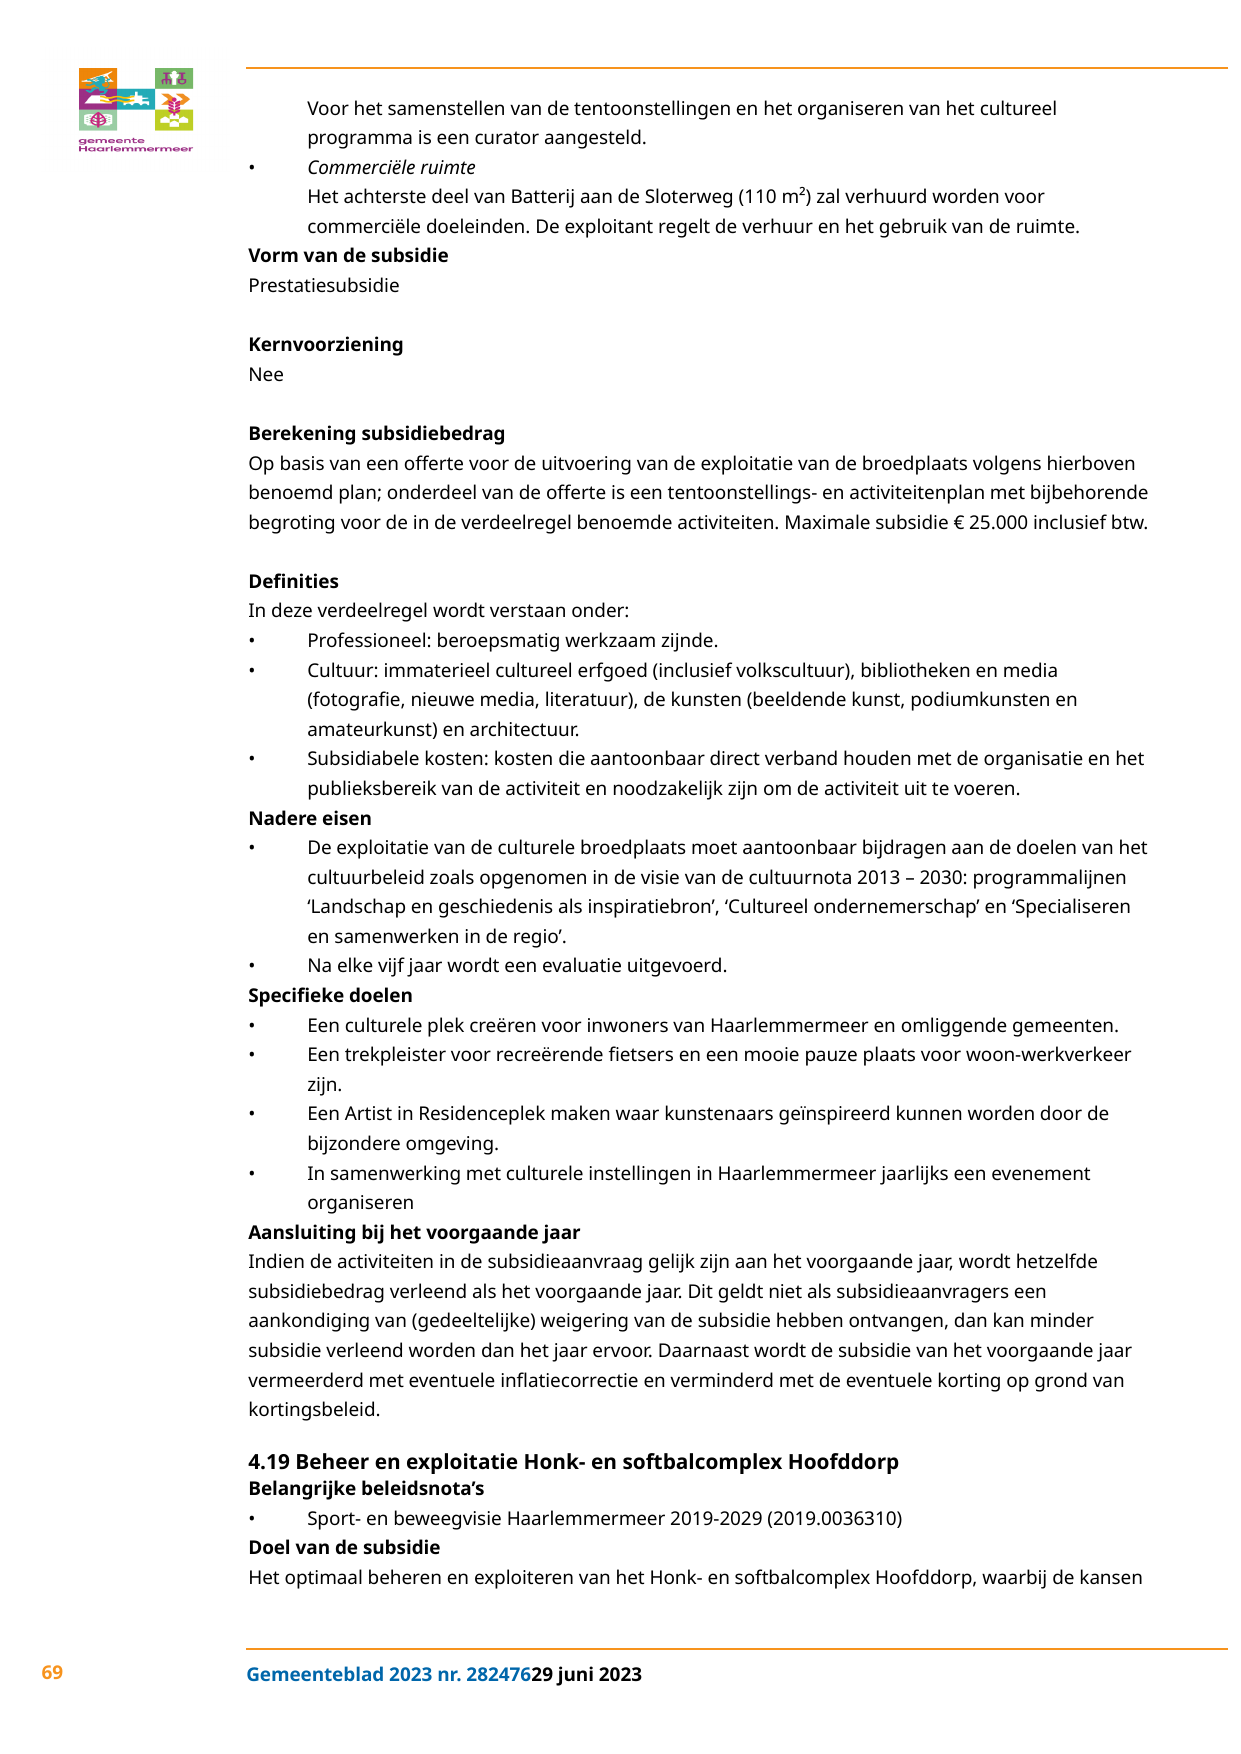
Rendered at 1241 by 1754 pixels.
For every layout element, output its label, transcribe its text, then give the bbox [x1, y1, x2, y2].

text 4.19 Beheer en exploitatie Honk- en softbalcomplex Hoofddorp [248, 1447, 1152, 1475]
text Berekening subsidiebedrag [248, 420, 1152, 446]
text Op basis van een offerte voor de uitvoering van de exploitatie van de broedplaats volgens hierboven benoemd plan; onderdeel van de offerte is een tentoonstellings- en activiteitenplan met bijbehorende begroting voor de in de verdeelregel benoemde activiteiten. Maximale subsidie € 25.000 inclusief btw. [248, 450, 1152, 535]
text Kernvoorziening [248, 331, 1152, 357]
text Belangrijke beleidsnota’s [248, 1475, 1152, 1501]
text In deze verdeelregel wordt verstaan onder: [248, 598, 1152, 623]
text Nadere eisen [248, 805, 1152, 831]
list Een Artist in Residenceplek maken waar kunstenaars geïnspireerd kunnen worden door de bijzondere omgeving. [248, 1101, 1152, 1156]
list Professioneel: beroepsmatig werkzaam zijnde. [248, 627, 1152, 653]
text Vorm van de subsidie [248, 243, 1152, 268]
list De exploitatie van de culturele broedplaats moet aantoonbaar bijdragen aan de doelen van het cultuurbeleid zoals opgenomen in de visie van de cultuurnota 2013 – 2030: programmalijnen ‘Landschap en geschiedenis als inspiratiebron’, ‘Cultureel ondernemerschap’ en ‘Specialiseren en samenwerken in de regio’. [248, 834, 1152, 949]
list Voor het samenstellen van de tentoonstellingen en het organiseren van het cultureel programma is een curator aangesteld. [248, 95, 1152, 150]
list Een culturele plek creëren voor inwoners van Haarlemmermeer en omliggende gemeenten. [248, 1012, 1152, 1038]
text Het optimaal beheren en exploiteren van het Honk- en softbalcomplex Hoofddorp, waarbij de kansen [248, 1564, 1152, 1590]
text Prestatiesubsidie [248, 272, 1152, 298]
picture [41, 47, 231, 172]
text Aansluiting bij het voorgaande jaar [248, 1219, 1152, 1245]
text Definities [248, 568, 1152, 594]
text Nee [248, 361, 1152, 387]
list In samenwerking met culturele instellingen in Haarlemmermeer jaarlijks een evenement organiseren [248, 1160, 1152, 1215]
list Een trekpleister voor recreërende fietsers en een mooie pauze plaats voor woon-werkverkeer zijn. [248, 1041, 1152, 1097]
text Indien de activiteiten in de subsidieaanvraag gelijk zijn aan het voorgaande jaar, wordt hetzelfde subsidiebedrag verleend als het voorgaande jaar. Dit geldt niet als subsidieaanvragers een aankondiging van (gedeeltelijke) weigering van de subsidie hebben ontvangen, dan kan minder subsidie verleend worden dan het jaar ervoor. Daarnaast wordt de subsidie van het voorgaande jaar vermeerderd met eventuele inflatiecorrectie en verminderd met de eventuele korting op grond van kortingsbeleid. [248, 1248, 1152, 1422]
list Het achterste deel van Batterij aan de Sloterweg (110 m²) zal verhuurd worden voor commerciële doeleinden. De exploitant regelt de verhuur en het gebruik van de ruimte. [248, 183, 1152, 239]
text Specifieke doelen [248, 982, 1152, 1008]
list Commerciële ruimte [248, 154, 1152, 180]
list Sport- en beweegvisie Haarlemmermeer 2019-2029 (2019.0036310) [248, 1505, 1152, 1531]
text Doel van de subsidie [248, 1534, 1152, 1560]
list Cultuur: immaterieel cultureel erfgoed (inclusief volkscultuur), bibliotheken en media (fotografie, nieuwe media, literatuur), de kunsten (beeldende kunst, podiumkunsten en amateurkunst) en architectuur. [248, 657, 1152, 742]
list Subsidiabele kosten: kosten die aantoonbaar direct verband houden met de organisatie en het publieksbereik van de activiteit en noodzakelijk zijn om de activiteit uit te voeren. [248, 746, 1152, 801]
list Na elke vijf jaar wordt een evaluatie uitgevoerd. [248, 953, 1152, 978]
